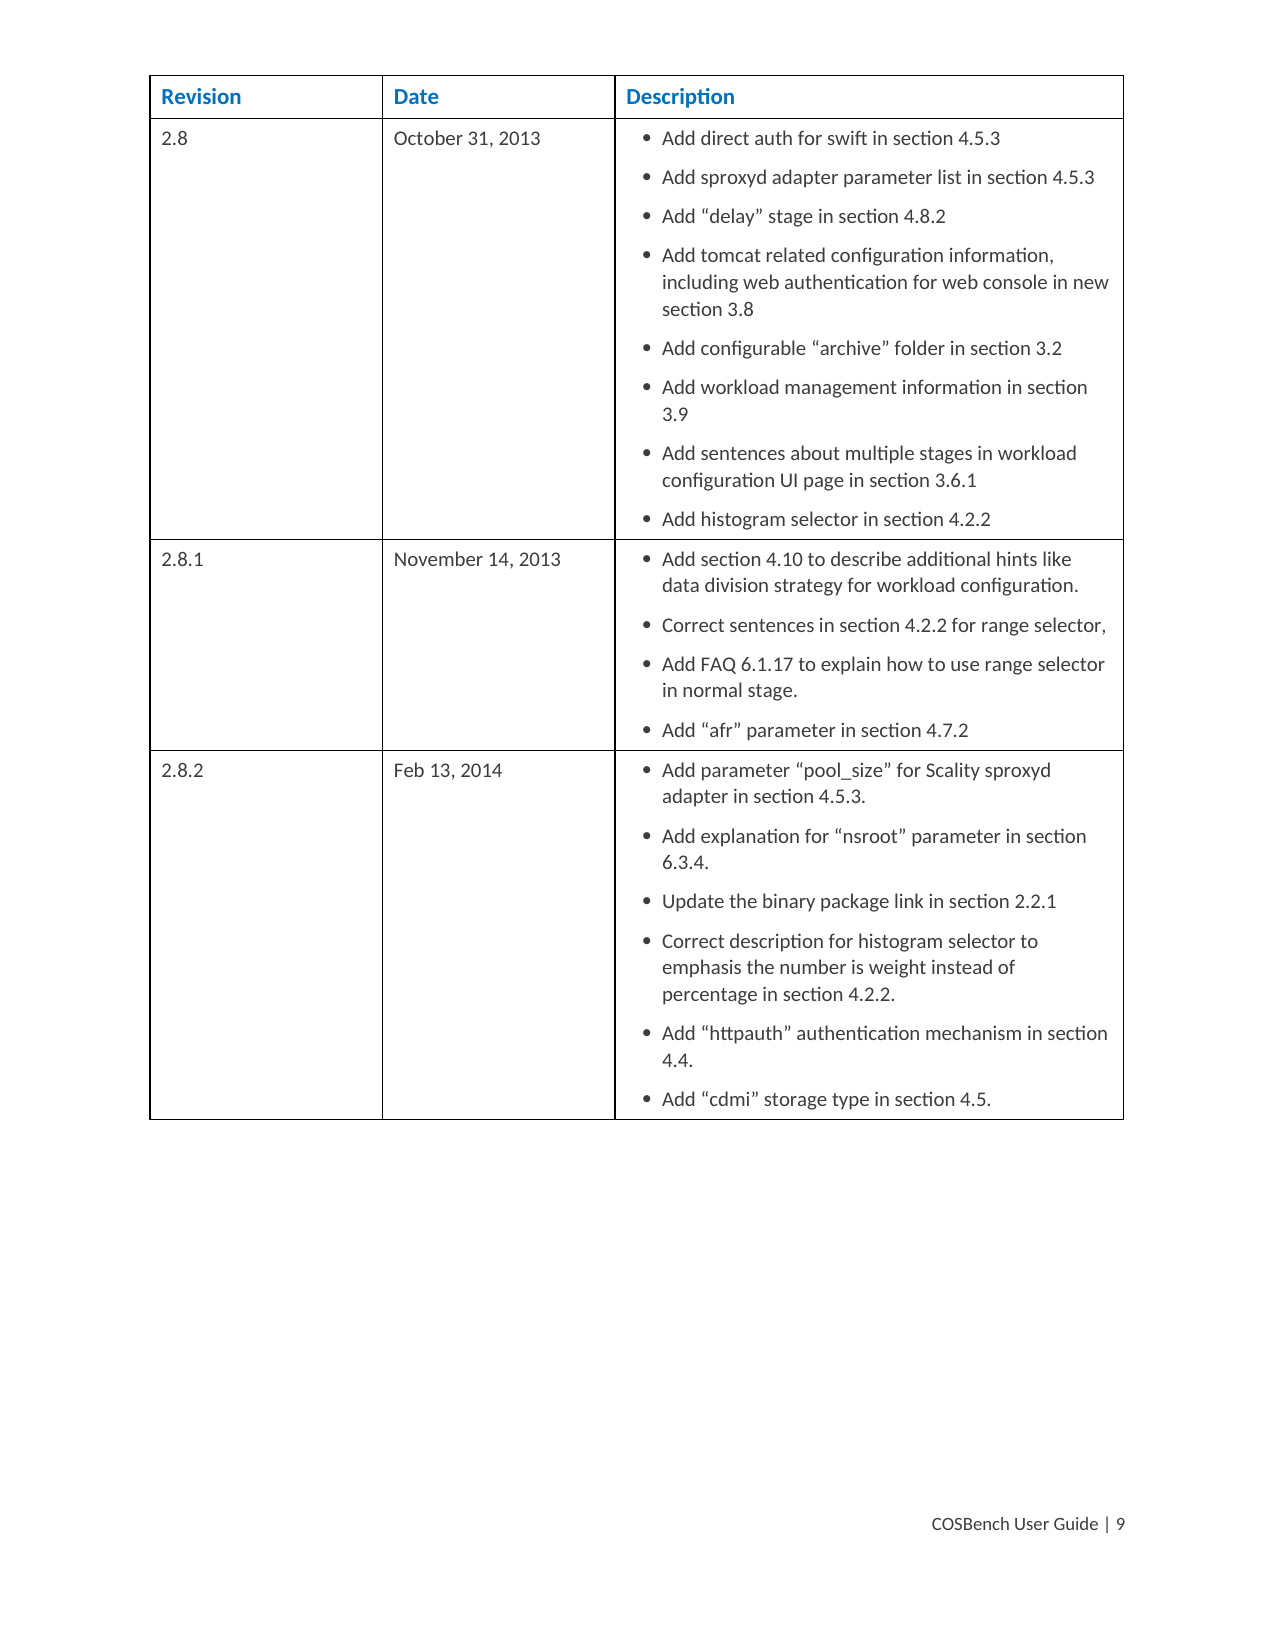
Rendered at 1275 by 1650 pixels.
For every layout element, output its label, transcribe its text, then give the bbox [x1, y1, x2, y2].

table_cell 2.8.2 [151, 751, 382, 1119]
table_cell Add parameter “pool_size” for Scality sproxyd adapter in section 4.5.3. Add explanation for “nsroot” parameter in section 6.3.4. Update the binary package link in section 2.2.1 Correct description for histogram selector to emphasis the number is weight instead of percentage in section 4.2.2. Add “httpauth” authentication mechanism in section 4.4. Add “cdmi” storage type in section 4.5. [616, 751, 1123, 1119]
table_cell November 14, 2013 [383, 540, 614, 750]
table_cell Add direct auth for swift in section 4.5.3 Add sproxyd adapter parameter list in section 4.5.3 Add “delay” stage in section 4.8.2 Add tomcat related configuration information, including web authentication for web console in new section 3.8 Add configurable “archive” folder in section 3.2 Add workload management information in section 3.9 Add sentences about multiple stages in workload configuration UI page in section 3.6.1 Add histogram selector in section 4.2.2 [616, 119, 1123, 539]
table_header Revision [151, 76, 382, 118]
table_cell 2.8.1 [151, 540, 382, 750]
table_header Date [383, 76, 614, 118]
table_cell Feb 13, 2014 [383, 751, 614, 1119]
table_header Description [616, 76, 1123, 118]
table_cell Add section 4.10 to describe additional hints like data division strategy for workload configuration. Correct sentences in section 4.2.2 for range selector, Add FAQ 6.1.17 to explain how to use range selector in normal stage. Add “afr” parameter in section 4.7.2 [616, 540, 1123, 750]
table_cell October 31, 2013 [383, 119, 614, 539]
table_cell 2.8 [151, 119, 382, 539]
